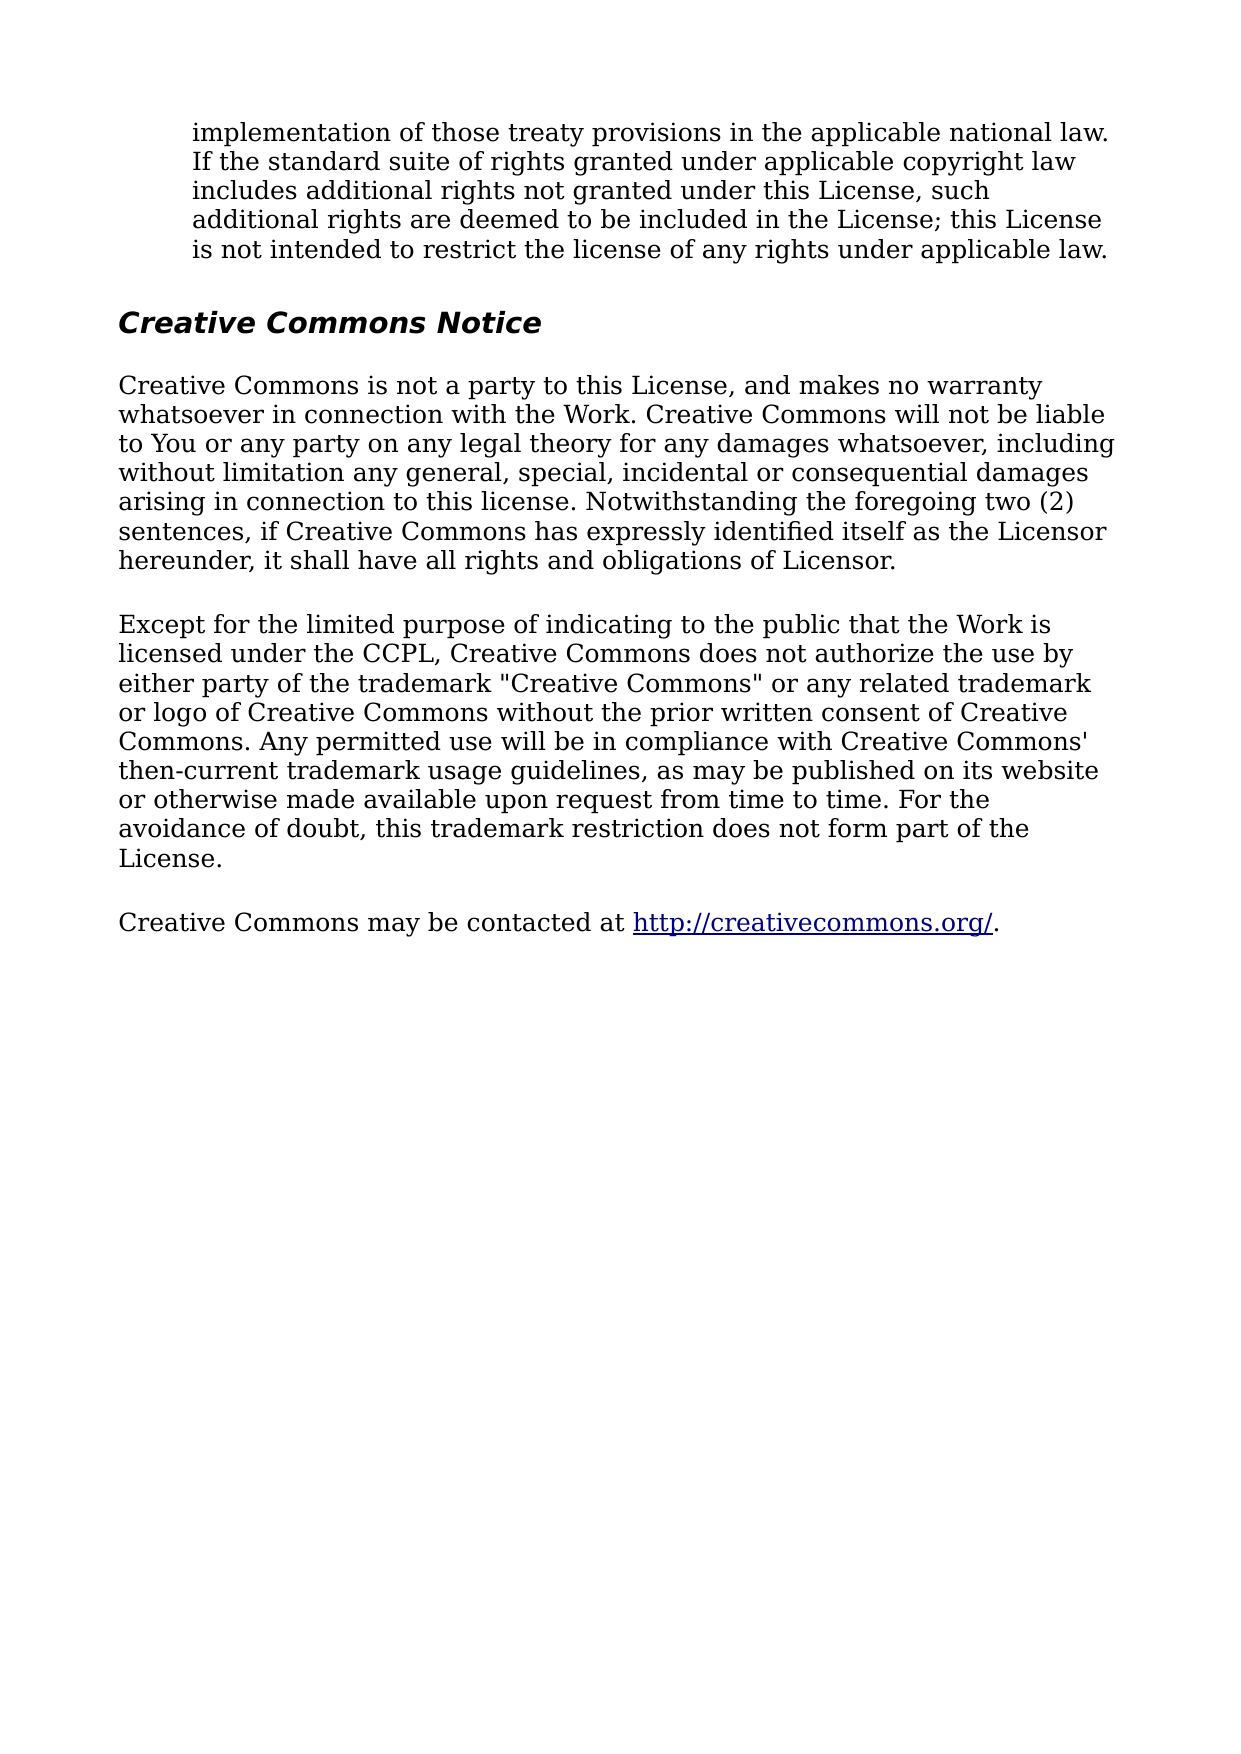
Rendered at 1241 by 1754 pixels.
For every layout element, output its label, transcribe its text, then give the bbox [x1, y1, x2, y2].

text Creative Commons is not a party to this License, and makes no warranty whatsoever in connection with the Work. Creative Commons will not be liable to You or any party on any legal theory for any damages whatsoever, including without limitation any general, special, incidental or consequential damages arising in connection to this license. Notwithstanding the foregoing two (2) sentences, if Creative Commons has expressly identified itself as the Licensor hereunder, it shall have all rights and obligations of Licensor. [118, 371, 1122, 575]
subtitle Creative Commons Notice [118, 307, 1122, 341]
text Except for the limited purpose of indicating to the public that the Work is licensed under the CCPL, Creative Commons does not authorize the use by either party of the trademark "Creative Commons" or any related trademark or logo of Creative Commons without the prior written consent of Creative Commons. Any permitted use will be in compliance with Creative Commons' then-current trademark usage guidelines, as may be published on its website or otherwise made available upon request from time to time. For the avoidance of doubt, this trademark restriction does not form part of the License. [118, 610, 1122, 873]
text Creative Commons may be contacted at http://creativecommons.org/. [118, 908, 1122, 937]
list implementation of those treaty provisions in the applicable national law. If the standard suite of rights granted under applicable copyright law includes additional rights not granted under this License, such additional rights are deemed to be included in the License; this License is not intended to restrict the license of any rights under applicable law. [162, 118, 1122, 264]
